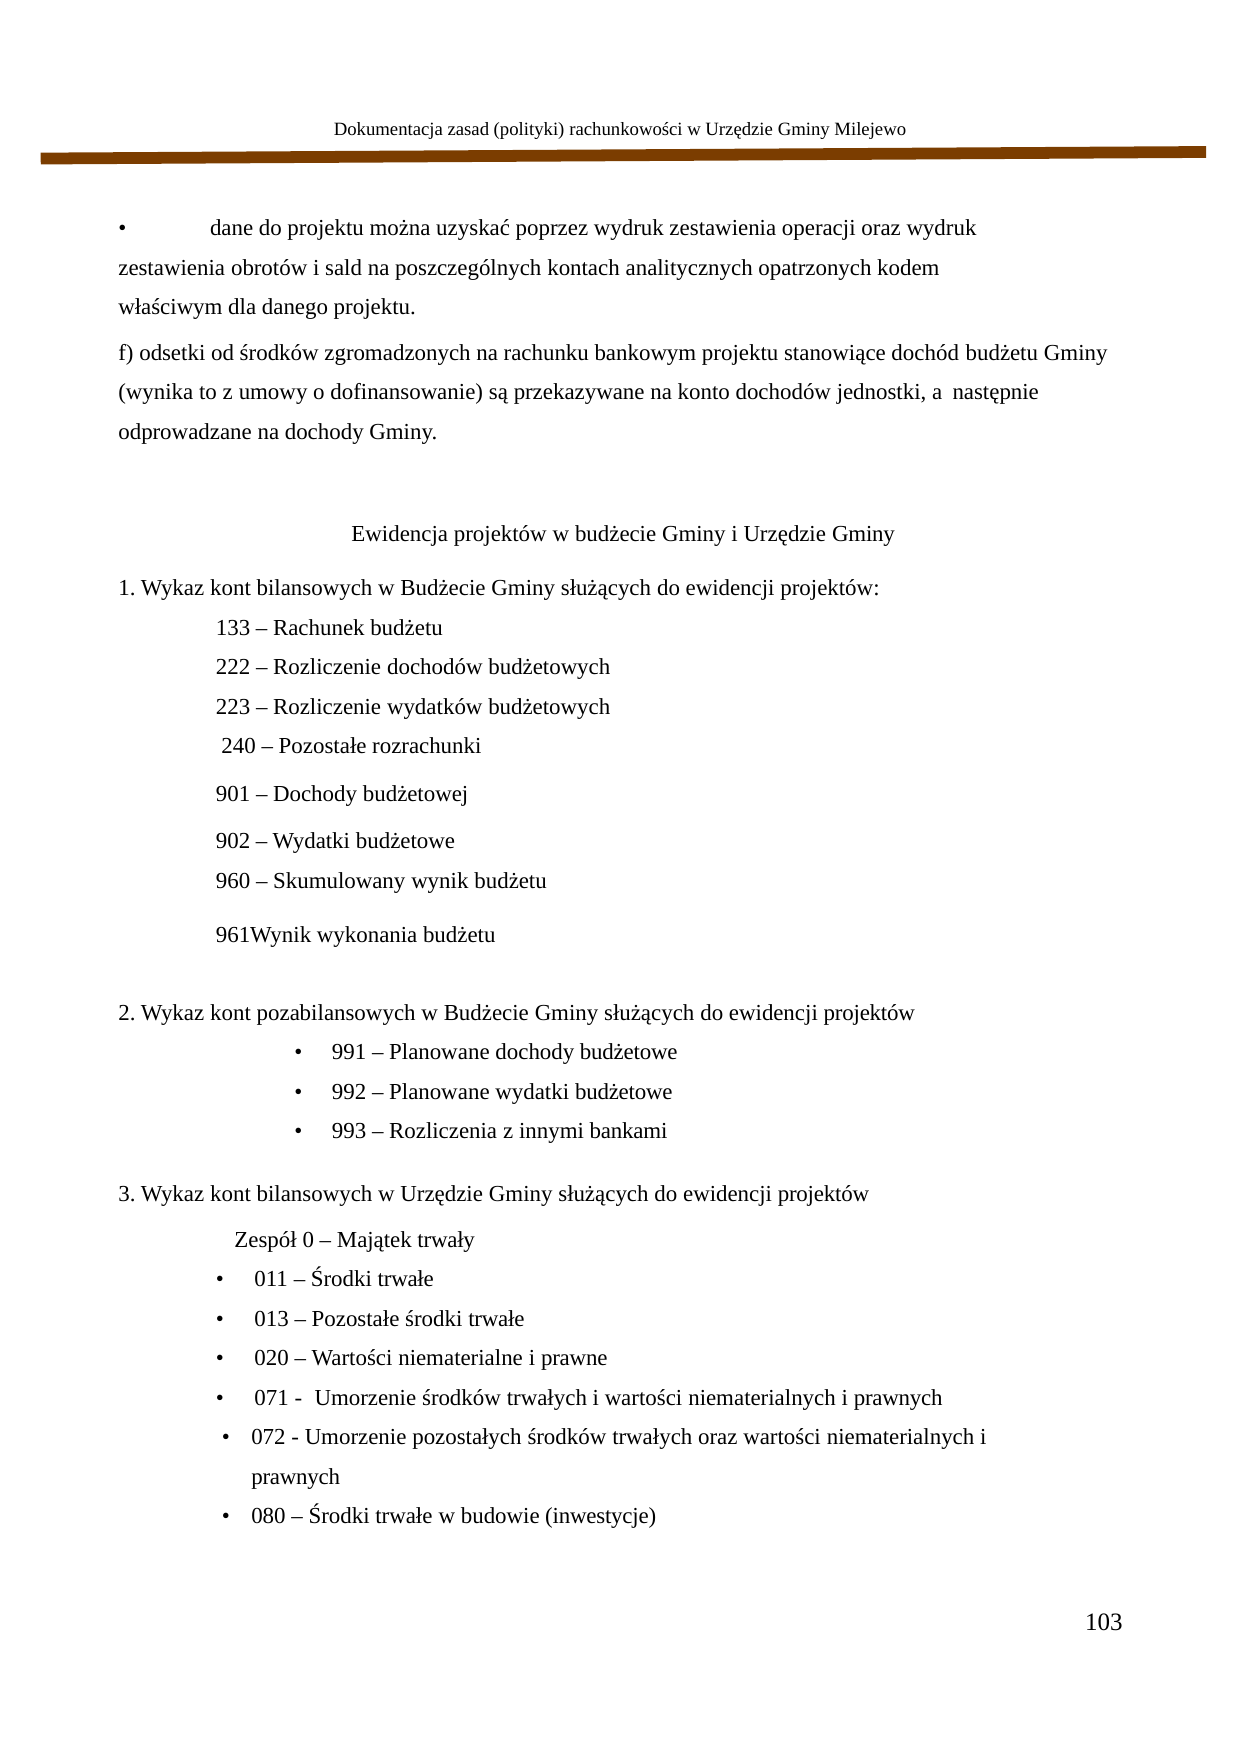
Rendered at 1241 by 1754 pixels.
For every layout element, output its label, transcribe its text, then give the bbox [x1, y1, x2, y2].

text 901 – Dochody budżetowej [142, 780, 482, 806]
list 3. Wykaz kont bilansowych w Urzędzie Gminy służących do ewidencji projektów [118, 1180, 1122, 1207]
list 992 – Planowane wydatki budżetowe [294, 1078, 1122, 1104]
list 020 – Wartości niematerialne i prawne [216, 1344, 1122, 1371]
list 1. Wykaz kont bilansowych w Budżecie Gminy służących do ewidencji projektów: [118, 574, 1122, 601]
list Zespół 0 – Majątek trwały [197, 1226, 1122, 1252]
list 991 – Planowane dochody budżetowe [294, 1038, 1122, 1064]
list 071 - Umorzenie środków trwałych i wartości niematerialnych i prawnych [216, 1384, 1122, 1410]
text 240 – Pozostałe rozrachunki [216, 733, 619, 759]
text 223 – Rozliczenie wydatków budżetowych [216, 693, 619, 719]
list 133 – Rachunek budżetu [216, 614, 992, 640]
list 080 – Środki trwałe w budowie (inwestycje) [222, 1502, 1122, 1529]
text Ewidencja projektów w budżecie Gminy i Urzędzie Gminy [118, 520, 1122, 547]
text 222 – Rozliczenie dochodów budżetowych [216, 653, 619, 680]
text 902 – Wydatki budżetowe [216, 828, 482, 854]
list 072 - Umorzenie pozostałych środków trwałych oraz wartości niematerialnych i prawnych [222, 1423, 1054, 1489]
text 960 – Skumulowany wynik budżetu [216, 867, 1113, 893]
list 013 – Pozostałe środki trwałe [216, 1305, 1122, 1331]
list 993 – Rozliczenia z innymi bankami [294, 1117, 1122, 1144]
list dane do projektu można uzyskać poprzez wydruk zestawienia operacji oraz wydruk zestawienia obrotów i sald na poszczególnych kontach analitycznych opatrzonych kodem właściwym dla danego projektu. [118, 214, 1016, 320]
list 2. Wykaz kont pozabilansowych w Budżecie Gminy służących do ewidencji projektów [118, 999, 1122, 1025]
list 011 – Środki trwałe [216, 1265, 1122, 1292]
list f) odsetki od środków zgromadzonych na rachunku bankowym projektu stanowiące dochód budżetu Gminy (wynika to z umowy o dofinansowanie) są przekazywane na konto dochodów jednostki, a następnie odprowadzane na dochody Gminy. [118, 339, 1122, 444]
text 961Wynik wykonania budżetu [216, 921, 1113, 947]
